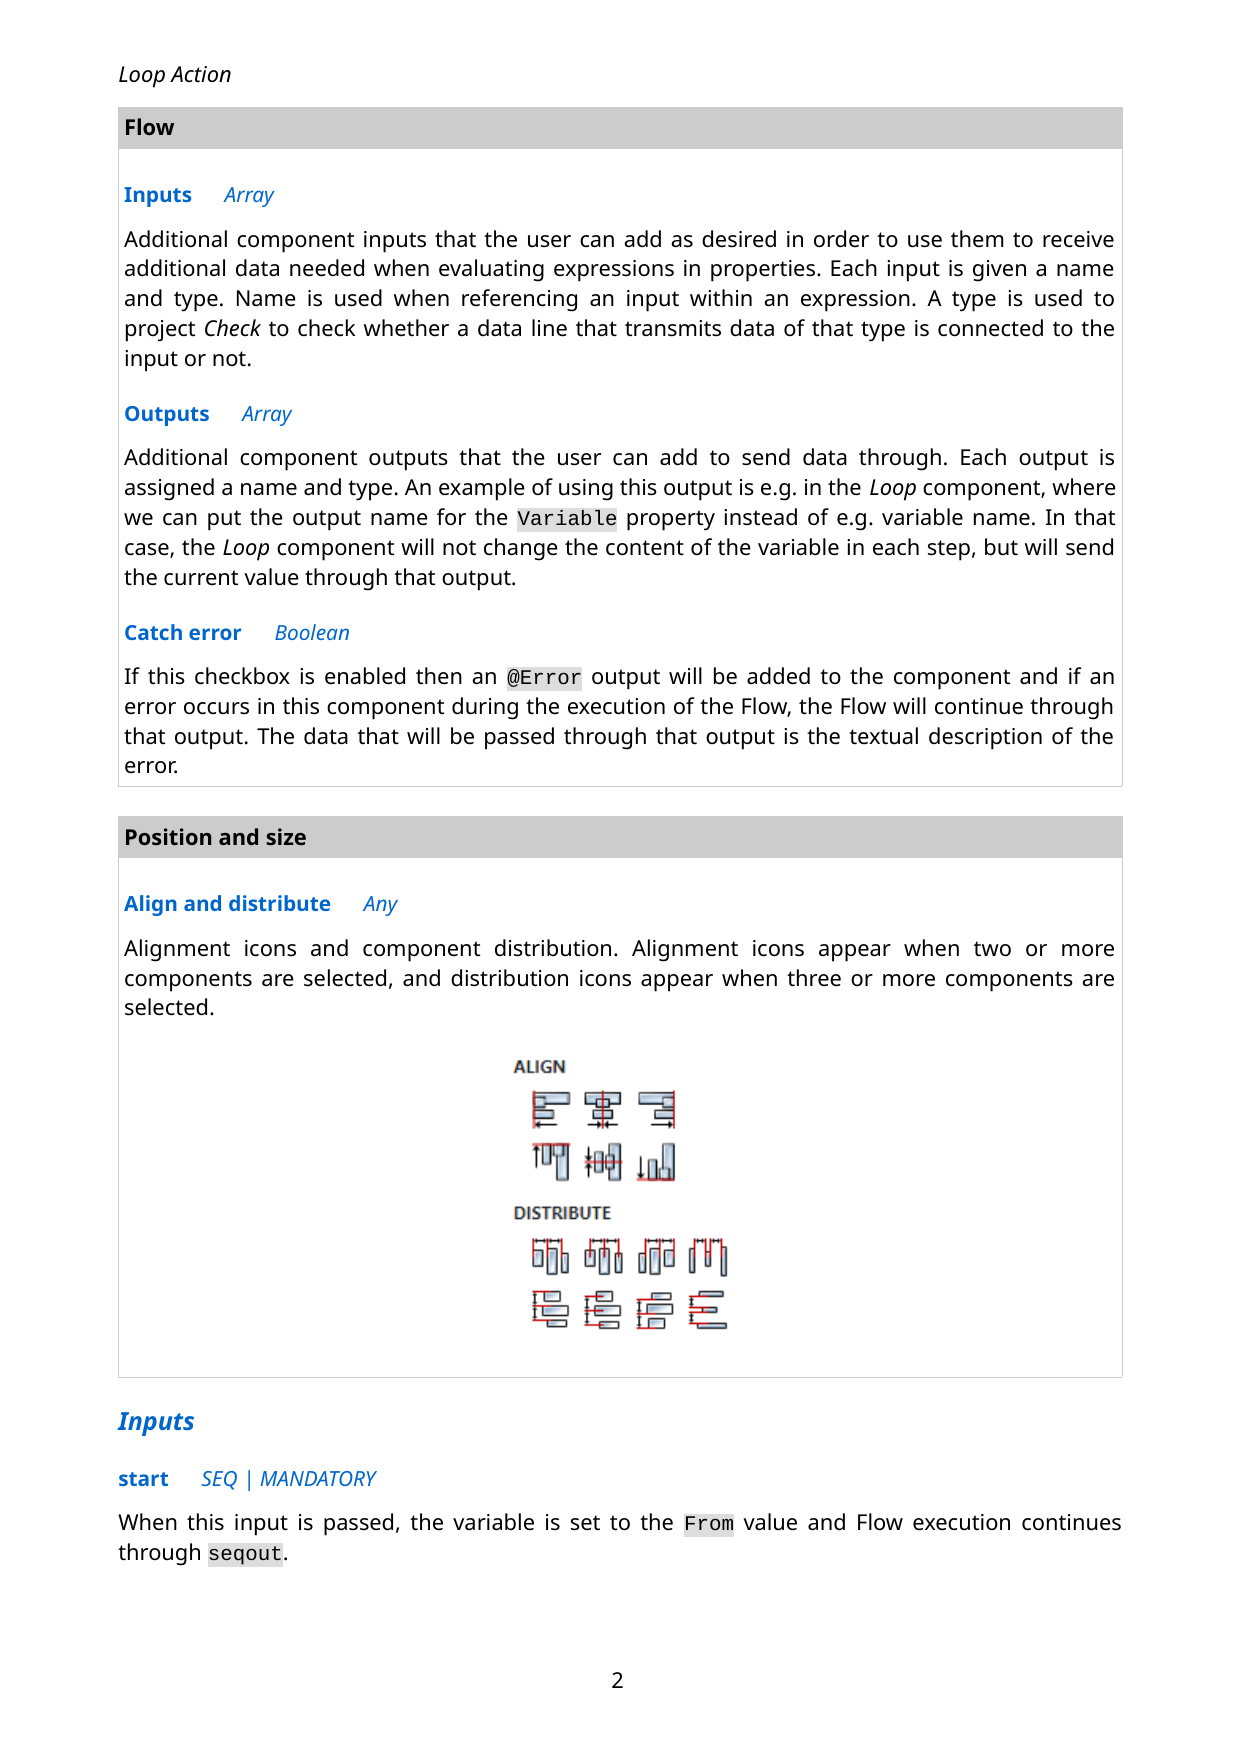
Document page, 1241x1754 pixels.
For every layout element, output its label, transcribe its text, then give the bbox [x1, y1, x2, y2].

text When this input is passed, the variable is set to the From value and Flow execution continues through seqout. [118, 1507, 1122, 1567]
table_cell Inputs Array Additional component inputs that the user can add as desired in order to use them to receive additional data needed when evaluating expressions in properties. Each input is given a name and type. Name is used when referencing an input within an expression. A type is used to project Check to check whether a data line that transmits data of that type is connected to the input or not. Outputs Array Additional component outputs that the user can add to send data through. Each output is assigned a name and type. An example of using this output is e.g. in the Loop component, where we can put the output name for the Variable property instead of e.g. variable name. In that case, the Loop component will not change the content of the variable in each step, but will send the current value through that output. Catch error Boolean If this checkbox is enabled then an @Error output will be added to the component and if an error occurs in this component during the execution of the Flow, the Flow will continue through that output. The data that will be passed through that output is the textual description of the error. [119, 149, 1122, 786]
table_header Position and size [119, 817, 1122, 857]
table_cell Align and distribute Any Alignment icons and component distribution. Alignment icons appear when two or more components are selected, and distribution icons appear when three or more components are selected. [119, 858, 1122, 1377]
table_header Flow [119, 108, 1122, 148]
picture [490, 1052, 750, 1342]
subtitle Inputs [118, 1403, 1122, 1438]
subtitle start SEQ | MANDATORY [118, 1464, 1122, 1493]
